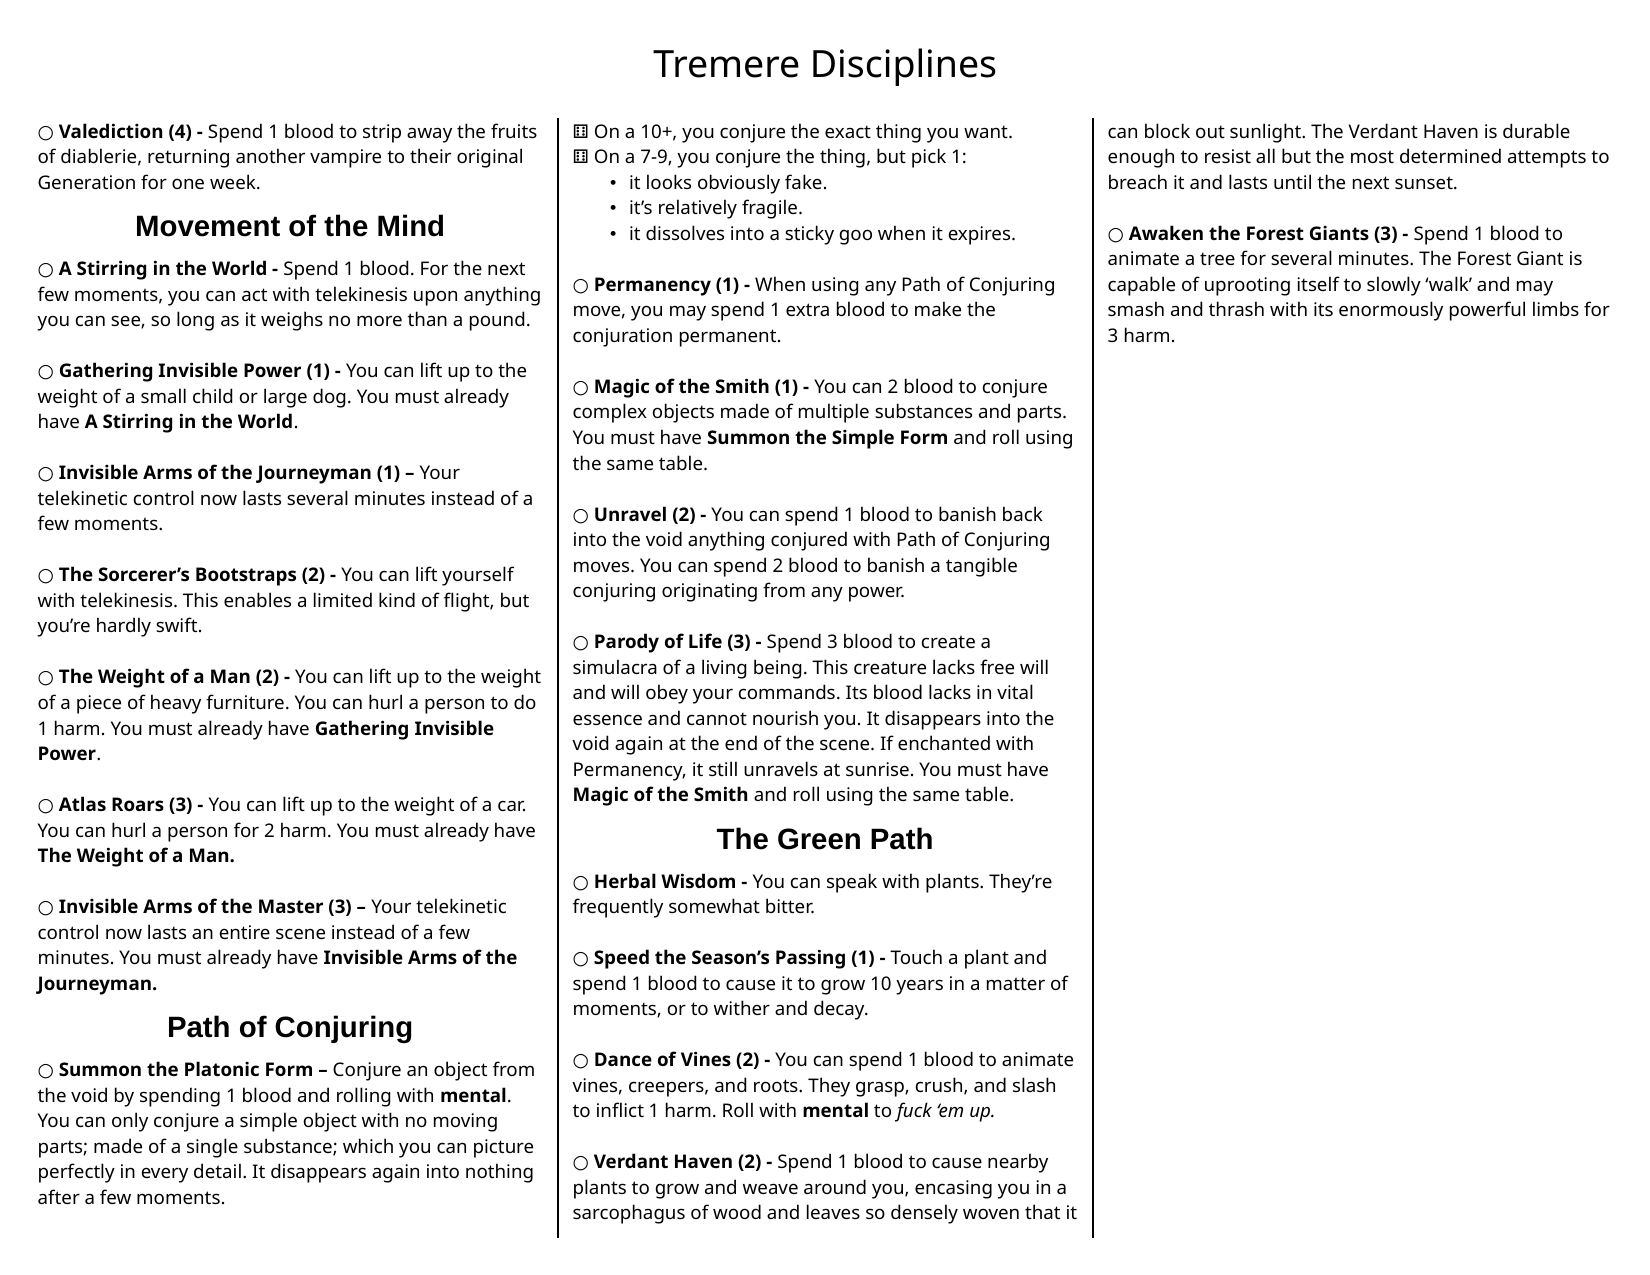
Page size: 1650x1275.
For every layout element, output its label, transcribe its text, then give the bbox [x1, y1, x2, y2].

subtitle The Green Path [572, 822, 1077, 855]
text ⚅ On a 10+, you conjure the exact thing you want. [572, 118, 1077, 143]
text ○ Dance of Vines (2) - You can spend 1 blood to animate vines, creepers, and roots. They grasp, crush, and slash to inflict 1 harm. Roll with mental to fuck ‘em up. [572, 1021, 1077, 1123]
text ○ Valediction (4) - Spend 1 blood to strip away the fruits of diablerie, returning another vampire to their original Generation for one week. [37, 118, 542, 194]
text ○ Verdant Haven (2) - Spend 1 blood to cause nearby plants to grow and weave around you, encasing you in a sarcophagus of wood and leaves so densely woven that it [572, 1123, 1077, 1225]
text ○ The Sorcerer’s Bootstraps (2) - You can lift yourself with telekinesis. This enables a limited kind of flight, but you’re hardly swift. [37, 562, 542, 664]
text ○ Herbal Wisdom - You can speak with plants. They’re frequently somewhat bitter. [572, 868, 1077, 919]
text ○ Atlas Roars (3) - You can lift up to the weight of a car. You can hurl a person for 2 harm. You must already have The Weight of a Man. [37, 791, 542, 868]
text ○ Awaken the Forest Giants (3) - Spend 1 blood to animate a tree for several minutes. The Forest Giant is capable of uprooting itself to slowly ‘walk’ and may smash and thrash with its enormously powerful limbs for 3 harm. [1107, 194, 1612, 348]
text ○ Parody of Life (3) - Spend 3 blood to create a simulacra of a living being. This creature lacks free will and will obey your commands. Its blood lacks in vital essence and cannot nourish you. It disappears into the void again at the end of the scene. If enchanted with Permanency, it still unravels at sunrise. You must have Magic of the Smith and roll using the same table. [572, 628, 1077, 807]
text ○ Invisible Arms of the Master (3) – Your telekinetic control now lasts an entire scene instead of a few minutes. You must already have Invisible Arms of the Journeyman. [37, 893, 542, 996]
text ⚅ On a 7-9, you conjure the thing, but pick 1: [572, 143, 1077, 169]
text ○ Invisible Arms of the Journeyman (1) – Your telekinetic control now lasts several minutes instead of a few moments. [37, 434, 542, 536]
list it dissolves into a sticky goo when it expires. [610, 220, 1077, 246]
text can block out sunlight. The Verdant Haven is durable enough to resist all but the most determined attempts to breach it and lasts until the next sunset. [1107, 118, 1612, 194]
subtitle Movement of the Mind [37, 209, 542, 243]
text ○ Speed the Season’s Passing (1) - Touch a plant and spend 1 blood to cause it to grow 10 years in a matter of moments, or to wither and decay. [572, 919, 1077, 1021]
text ○ Gathering Invisible Power (1) - You can lift up to the weight of a small child or large dog. You must already have A Stirring in the World. [37, 332, 542, 434]
text ○ Permanency (1) - When using any Path of Conjuring move, you may spend 1 extra blood to make the conjuration permanent. [572, 271, 1077, 348]
text ○ Unravel (2) - You can spend 1 blood to banish back into the void anything conjured with Path of Conjuring moves. You can spend 2 blood to banish a tangible conjuring originating from any power. [572, 501, 1077, 603]
text ○ The Weight of a Man (2) - You can lift up to the weight of a piece of heavy furniture. You can hurl a person to do 1 harm. You must already have Gathering Invisible Power. [37, 664, 542, 791]
subtitle Path of Conjuring [37, 1010, 542, 1044]
subtitle ○ A Stirring in the World - Spend 1 blood. For the next few moments, you can act with telekinesis upon anything you can see, so long as it weighs no more than a pound. [37, 255, 542, 332]
text ○ Magic of the Smith (1) - You can 2 blood to conjure complex objects made of multiple substances and parts. You must have Summon the Simple Form and roll using the same table. [572, 373, 1077, 475]
list it looks obviously fake. [610, 169, 1077, 194]
list it’s relatively fragile. [610, 194, 1077, 220]
text ○ Summon the Platonic Form – Conjure an object from the void by spending 1 blood and rolling with mental. You can only conjure a simple object with no moving parts; made of a single substance; which you can picture perfectly in every detail. It disappears again into nothing after a few moments. [37, 1056, 542, 1209]
